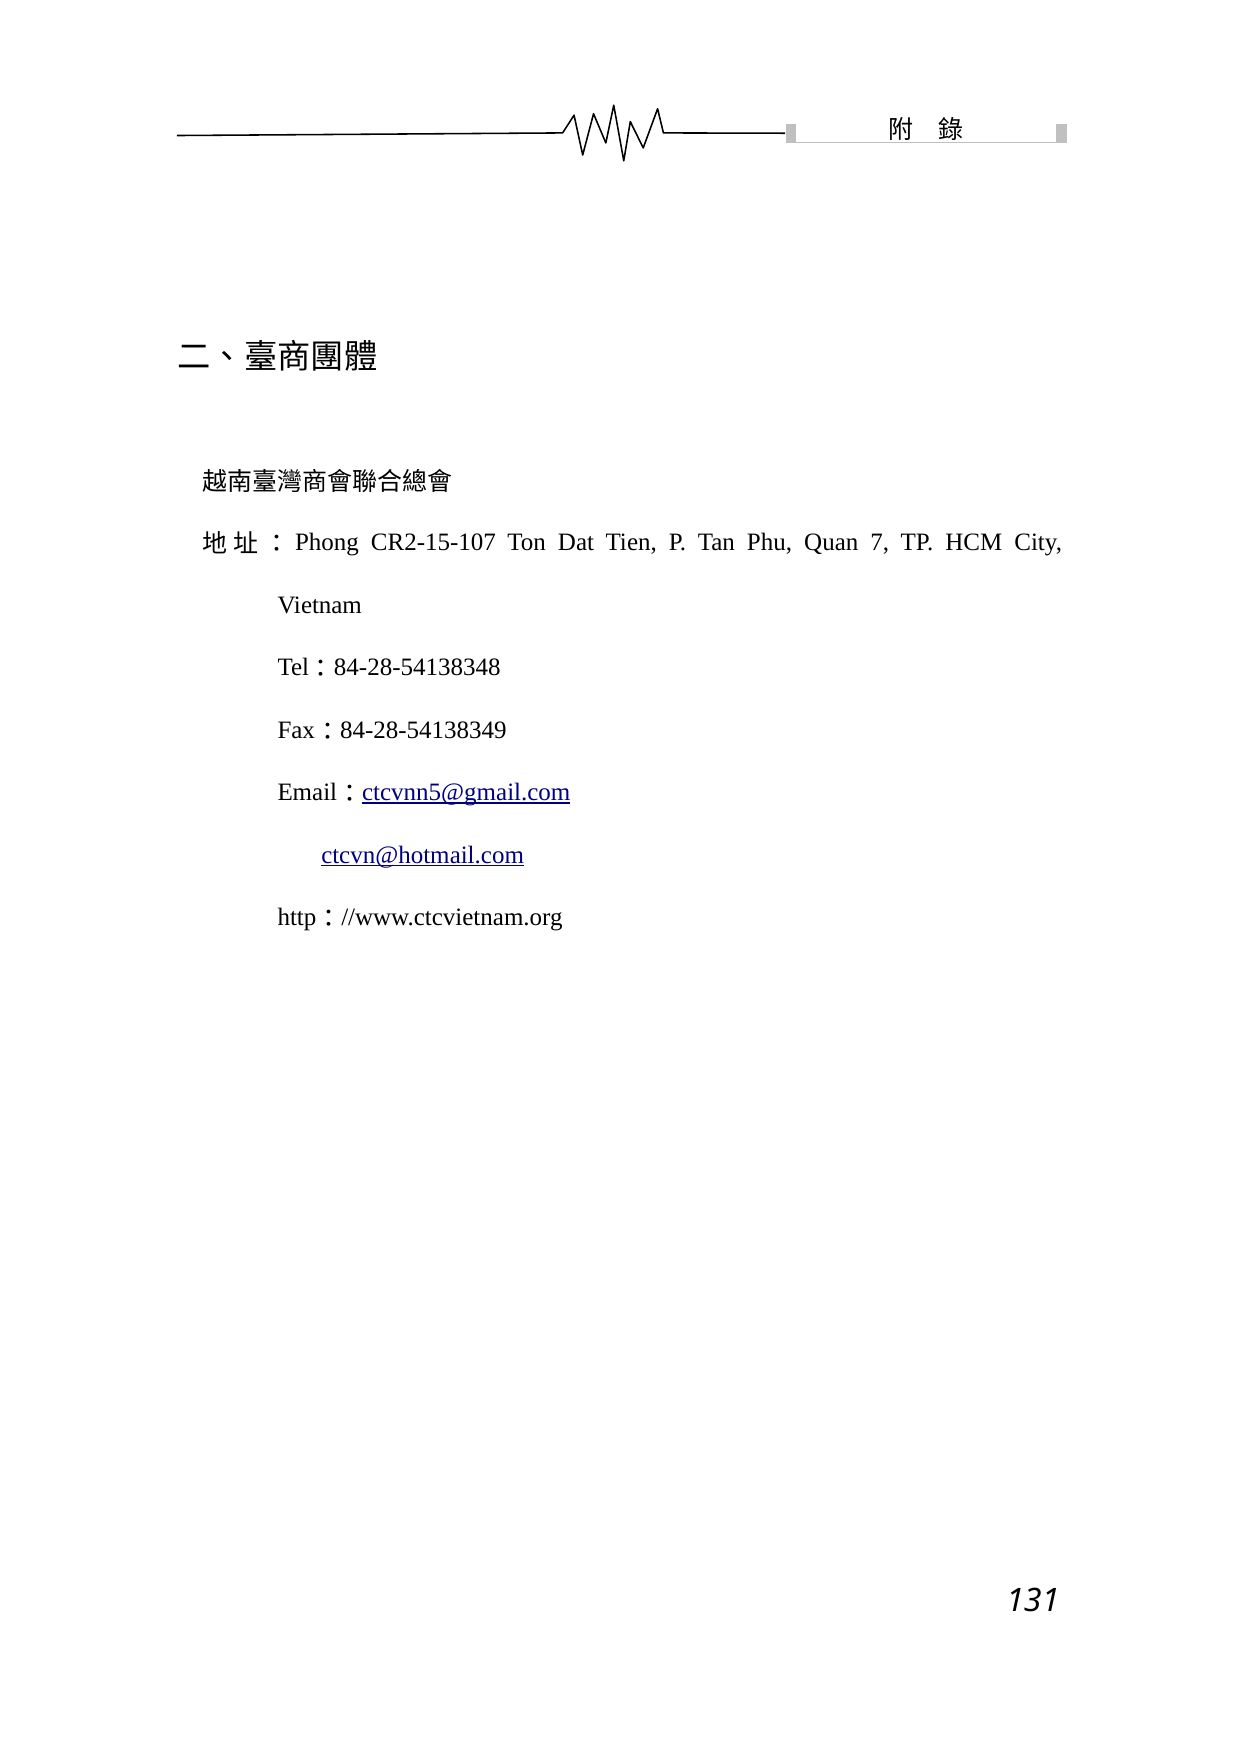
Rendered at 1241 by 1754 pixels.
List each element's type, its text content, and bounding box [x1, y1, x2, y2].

text Tel：84-28-54138348 [202, 625, 1063, 688]
text Fax：84-28-54138349 [202, 688, 1063, 750]
text 地址：Phong CR2-15-107 Ton Dat Tien, P. Tan Phu, Quan 7, TP. HCM City, Vietnam [202, 500, 1063, 625]
text 越南臺灣商會聯合總會 [202, 438, 1063, 500]
text ctcvn@hotmail.com [202, 813, 1063, 875]
text http：//www.ctcvietnam.org [202, 875, 1063, 938]
text Email：ctcvnn5@gmail.com [202, 750, 1063, 813]
text 二、臺商團體 [177, 313, 1063, 375]
